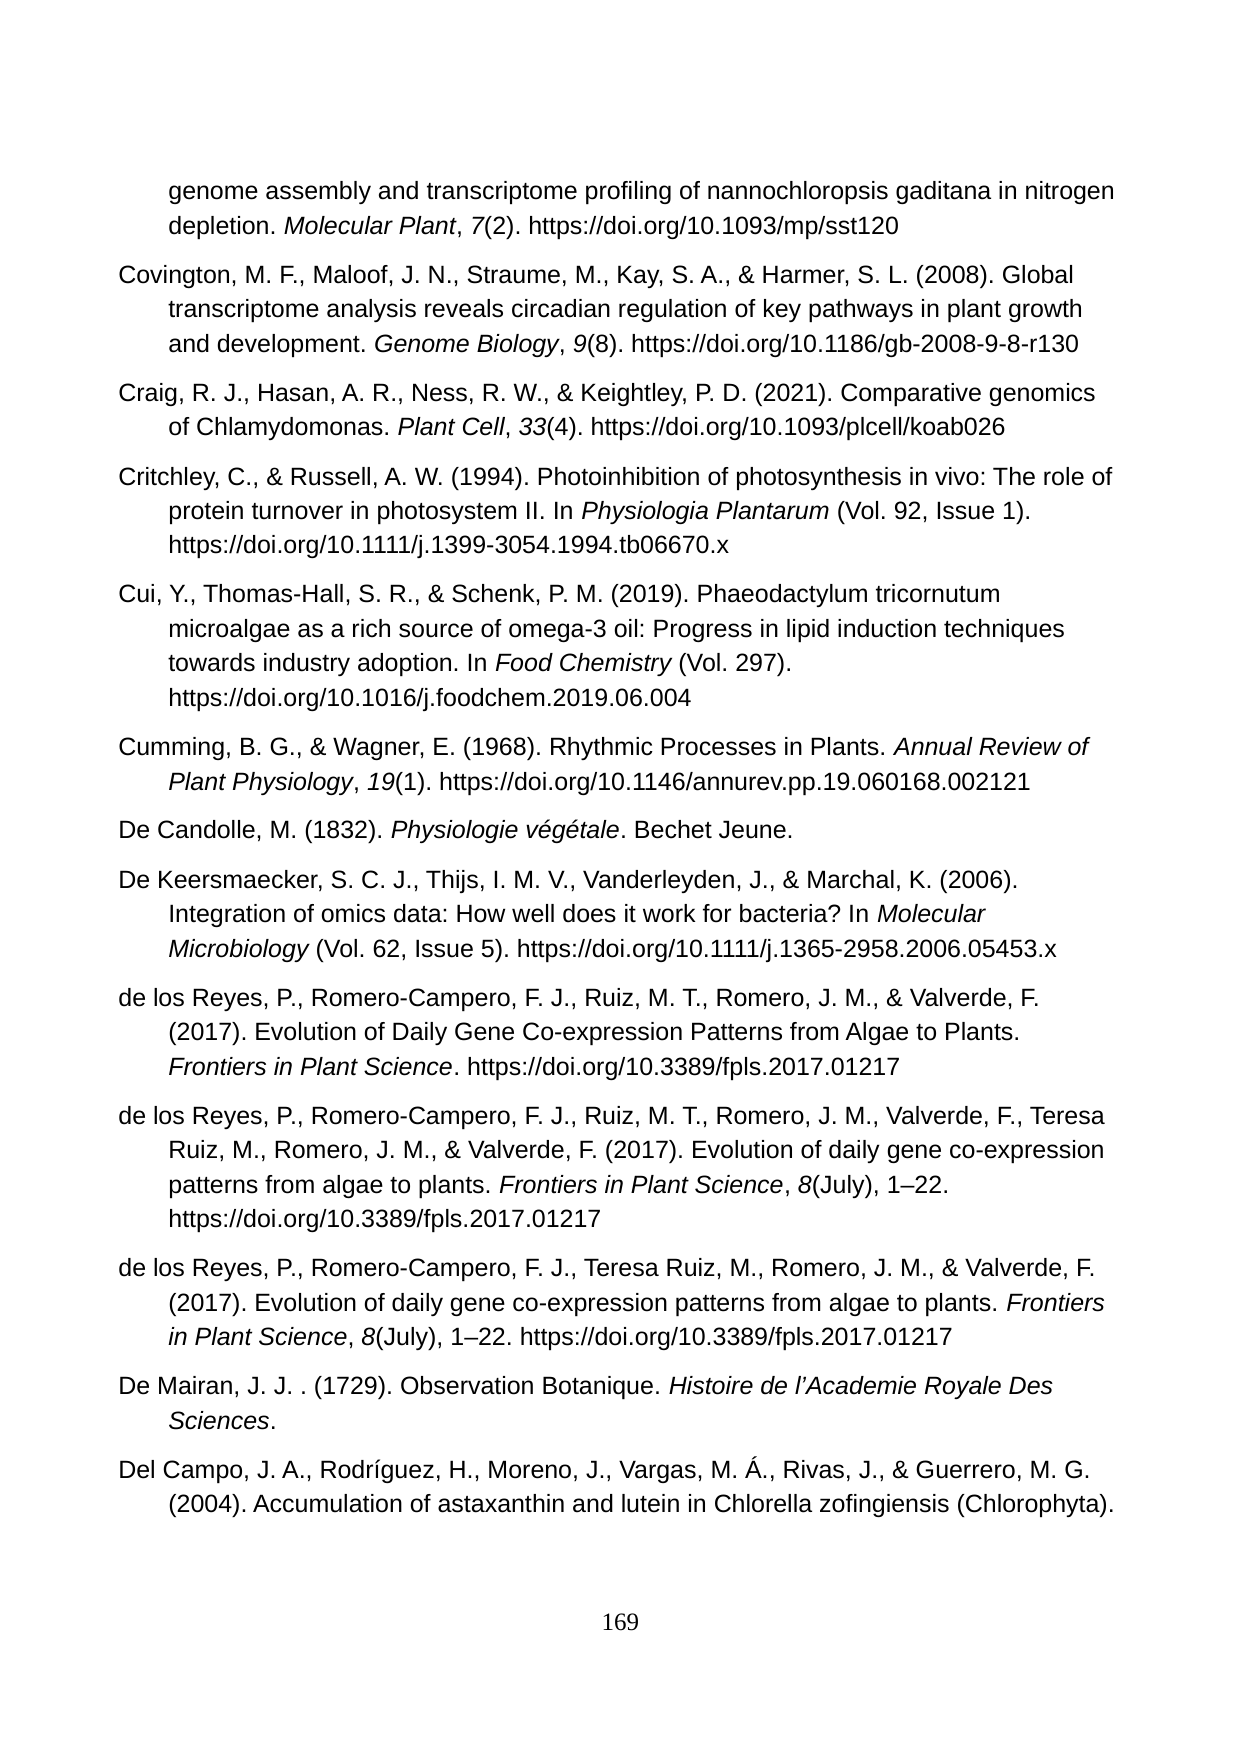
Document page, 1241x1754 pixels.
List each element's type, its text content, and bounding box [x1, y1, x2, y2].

text De Keersmaecker, S. C. J., Thijs, I. M. V., Vanderleyden, J., & Marchal, K. (2006). Integration of omics data: How well does it work for bacteria? In Molecular Microbiology (Vol. 62, Issue 5). https://doi.org/10.1111/j.1365-2958.2006.05453.x [118, 864, 1122, 962]
text Del Campo, J. A., Rodríguez, H., Moreno, J., Vargas, M. Á., Rivas, J., & Guerrero, M. G. (2004). Accumulation of astaxanthin and lutein in Chlorella zofingiensis (Chlorophyta). [118, 1455, 1122, 1518]
text Critchley, C., & Russell, A. W. (1994). Photoinhibition of photosynthesis in vivo: The role of protein turnover in photosystem II. In Physiologia Plantarum (Vol. 92, Issue 1). https://doi.org/10.1111/j.1399-3054.1994.tb06670.x [118, 461, 1122, 559]
text Cui, Y., Thomas-Hall, S. R., & Schenk, P. M. (2019). Phaeodactylum tricornutum microalgae as a rich source of omega-3 oil: Progress in lipid induction techniques towards industry adoption. In Food Chemistry (Vol. 297). https://doi.org/10.1016/j.foodchem.2019.06.004 [118, 579, 1122, 712]
text genome assembly and transcriptome profiling of nannochloropsis gaditana in nitrogen depletion. Molecular Plant, 7(2). https://doi.org/10.1093/mp/sst120 [118, 176, 1122, 239]
text de los Reyes, P., Romero-Campero, F. J., Teresa Ruiz, M., Romero, J. M., & Valverde, F. (2017). Evolution of daily gene co-expression patterns from algae to plants. Frontiers in Plant Science, 8(July), 1–22. https://doi.org/10.3389/fpls.2017.01217 [118, 1253, 1122, 1351]
text de los Reyes, P., Romero-Campero, F. J., Ruiz, M. T., Romero, J. M., & Valverde, F. (2017). Evolution of Daily Gene Co-expression Patterns from Algae to Plants. Frontiers in Plant Science. https://doi.org/10.3389/fpls.2017.01217 [118, 983, 1122, 1080]
text de los Reyes, P., Romero-Campero, F. J., Ruiz, M. T., Romero, J. M., Valverde, F., Teresa Ruiz, M., Romero, J. M., & Valverde, F. (2017). Evolution of daily gene co-expression patterns from algae to plants. Frontiers in Plant Science, 8(July), 1–22. https://doi.org/10.3389/fpls.2017.01217 [118, 1101, 1122, 1233]
text Craig, R. J., Hasan, A. R., Ness, R. W., & Keightley, P. D. (2021). Comparative genomics of Chlamydomonas. Plant Cell, 33(4). https://doi.org/10.1093/plcell/koab026 [118, 378, 1122, 441]
text Cumming, B. G., & Wagner, E. (1968). Rhythmic Processes in Plants. Annual Review of Plant Physiology, 19(1). https://doi.org/10.1146/annurev.pp.19.060168.002121 [118, 732, 1122, 795]
text Covington, M. F., Maloof, J. N., Straume, M., Kay, S. A., & Harmer, S. L. (2008). Global transcriptome analysis reveals circadian regulation of key pathways in plant growth and development. Genome Biology, 9(8). https://doi.org/10.1186/gb-2008-9-8-r130 [118, 260, 1122, 358]
text De Mairan, J. J. . (1729). Observation Botanique. Histoire de l’Academie Royale Des Sciences. [118, 1371, 1122, 1434]
text De Candolle, M. (1832). Physiologie végétale. Bechet Jeune. [118, 816, 1122, 844]
